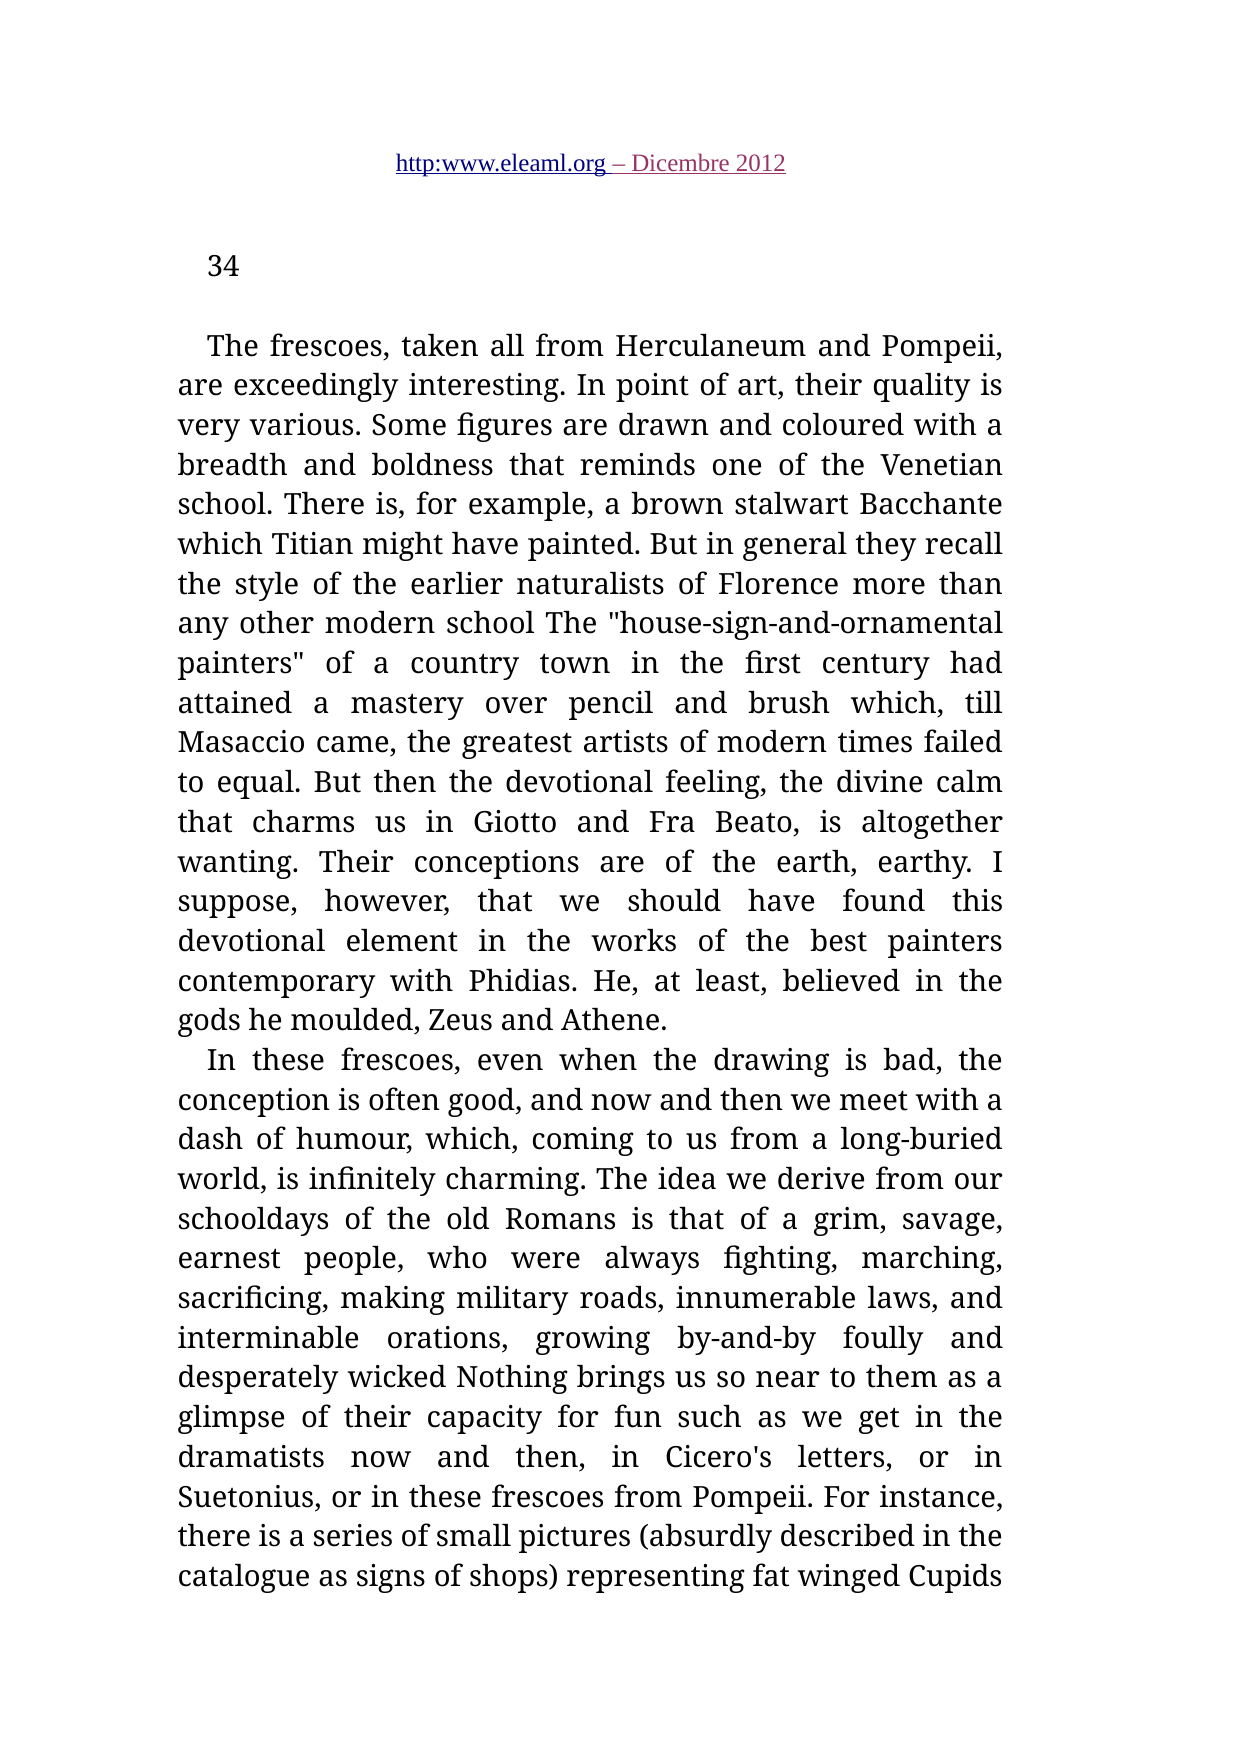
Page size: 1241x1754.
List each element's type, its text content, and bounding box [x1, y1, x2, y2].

text In these frescoes, even when the drawing is bad, the conception is often good, and now and then we meet with a dash of humour, which, coming to us from a long-buried world, is infinitely charming. The idea we derive from our schooldays of the old Romans is that of a grim, savage, earnest people, who were always fighting, marching, sacrificing, making military roads, innumerable laws, and interminable orations, growing by-and-by foully and desperately wicked Nothing brings us so near to them as a glimpse of their capacity for fun such as we get in the dramatists now and then, in Cicero's letters, or in Suetonius, or in these frescoes from Pompeii. For instance, there is a series of small pictures (absurdly described in the catalogue as signs of shops) representing fat winged Cupids [177, 1039, 1004, 1595]
text The frescoes, taken all from Herculaneum and Pompeii, are exceedingly interesting. In point of art, their quality is very various. Some figures are drawn and coloured with a breadth and boldness that reminds one of the Venetian school. There is, for example, a brown stalwart Bacchante which Titian might have painted. But in general they recall the style of the earlier naturalists of Florence more than any other modern school The "house-sign-and-ornamental painters" of a country town in the first century had attained a mastery over pencil and brush which, till Masaccio came, the greatest artists of modern times failed to equal. But then the devotional feeling, the divine calm that charms us in Giotto and Fra Beato, is altogether wanting. Their conceptions are of the earth, earthy. I suppose, however, that we should have found this devotional element in the works of the best painters contemporary with Phidias. He, at least, believed in the gods he moulded, Zeus and Athene. [177, 325, 1004, 1039]
text 34 [177, 246, 1004, 285]
